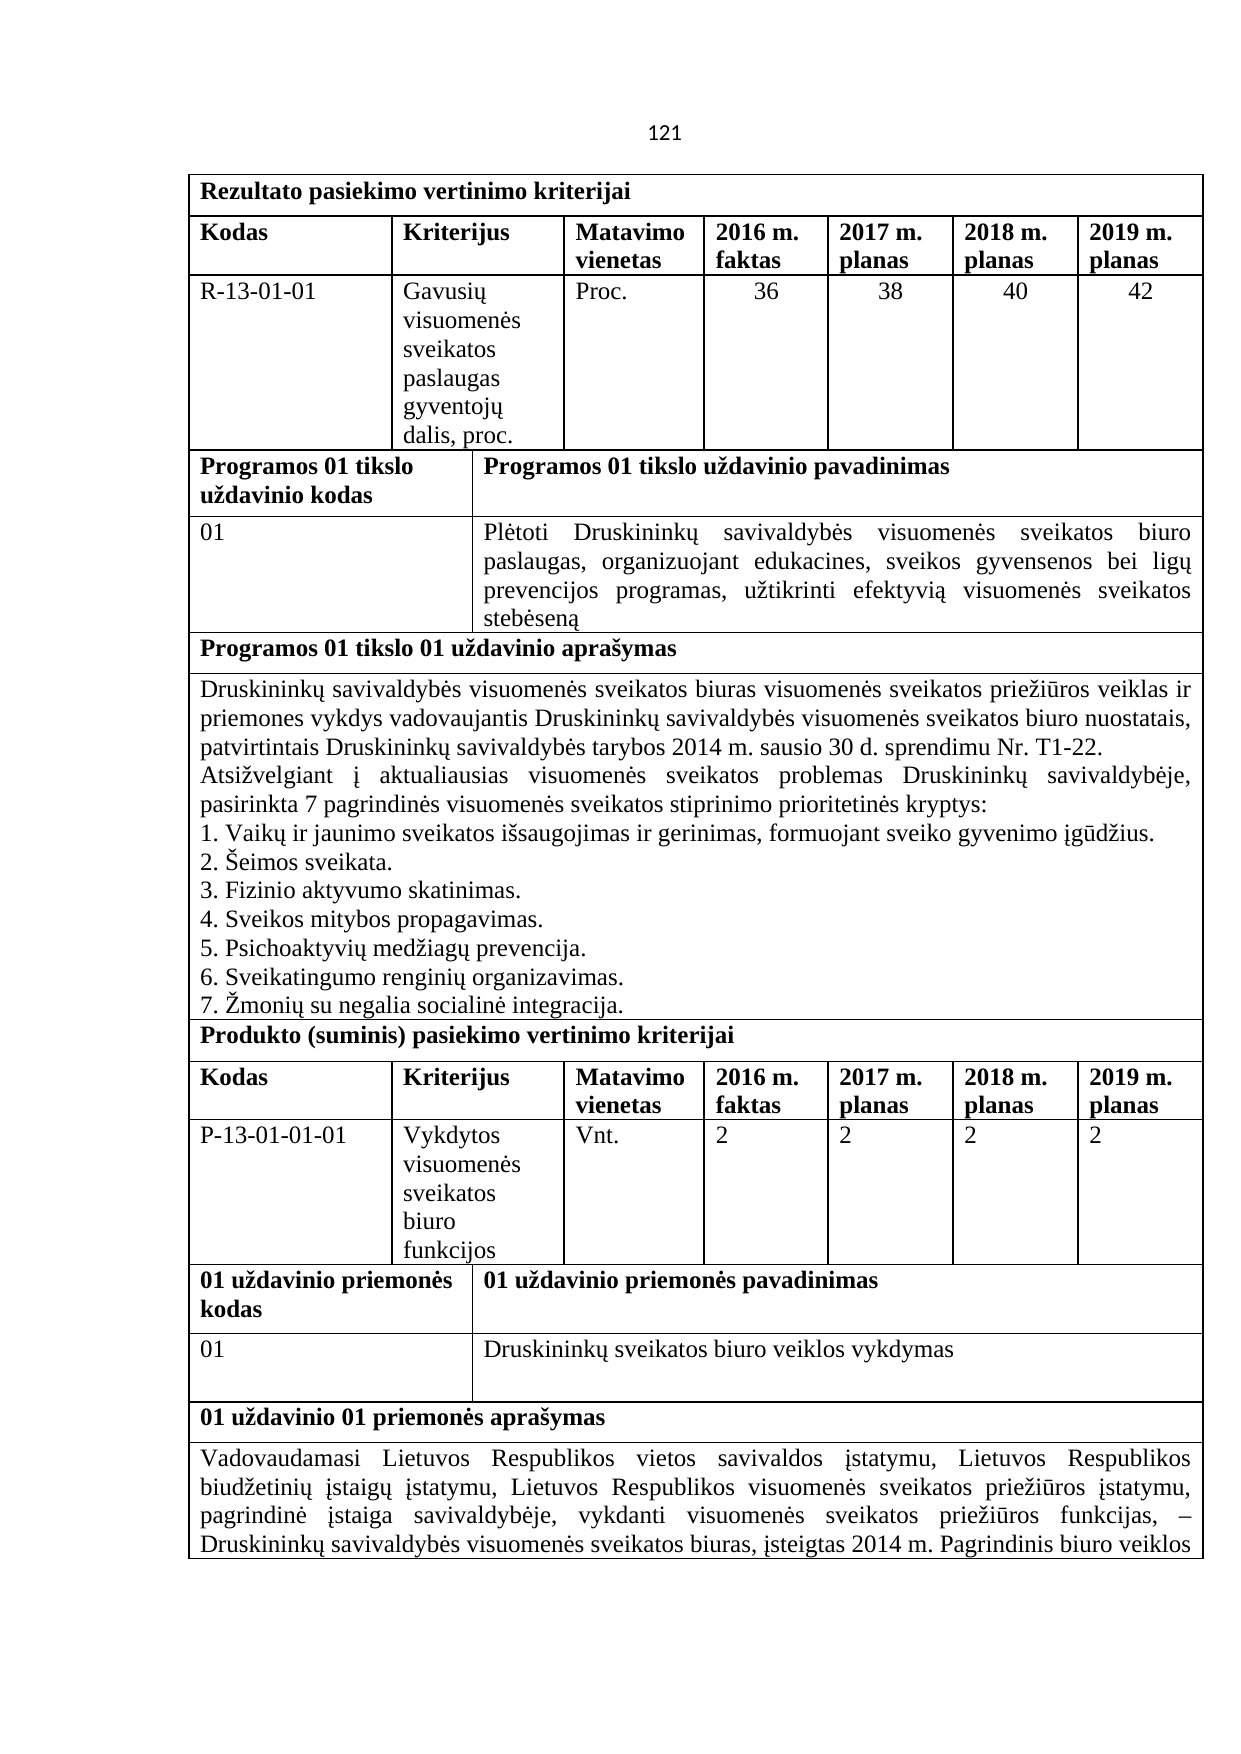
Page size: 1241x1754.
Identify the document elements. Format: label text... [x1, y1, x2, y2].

table_cell Programos 01 tikslo uždavinio kodas [190, 451, 472, 516]
table_cell Vnt. [565, 1120, 703, 1264]
table_cell 01 uždavinio priemonės pavadinimas [473, 1265, 1202, 1333]
table_cell Matavimo vienetas [565, 1062, 703, 1119]
table_cell 36 [705, 276, 827, 449]
table_cell 2018 m. planas [954, 1062, 1077, 1119]
table_cell Gavusių visuomenės sveikatos paslaugas gyventojų dalis, proc. [393, 276, 563, 449]
table_cell 2017 m. planas [829, 1062, 952, 1119]
table_cell 2016 m. faktas [705, 217, 827, 274]
table_cell Kriterijus [393, 1062, 563, 1119]
table_cell Rezultato pasiekimo vertinimo kriterijai [190, 175, 1202, 215]
table_cell 2019 m. planas [1079, 217, 1202, 274]
table_cell 2 [1079, 1120, 1202, 1264]
table_cell Plėtoti Druskininkų savivaldybės visuomenės sveikatos biuro paslaugas, organizuojant edukacines, sveikos gyvensenos bei ligų prevencijos programas, užtikrinti efektyvią visuomenės sveikatos stebėseną [473, 517, 1202, 632]
table_cell 01 uždavinio 01 priemonės aprašymas [190, 1403, 1202, 1442]
table_cell 01 [190, 1334, 472, 1401]
table_cell 42 [1079, 276, 1202, 449]
table_cell Programos 01 tikslo uždavinio pavadinimas [473, 451, 1202, 516]
table_cell 38 [829, 276, 952, 449]
table_cell 2 [829, 1120, 952, 1264]
table_cell Programos 01 tikslo 01 uždavinio aprašymas [190, 633, 1202, 673]
table_cell P-13-01-01-01 [190, 1120, 391, 1264]
table_cell 2019 m. planas [1079, 1062, 1202, 1119]
table_cell 2017 m. planas [829, 217, 952, 274]
table_cell Produkto (suminis) pasiekimo vertinimo kriterijai [190, 1020, 1202, 1061]
table_cell Kriterijus [393, 217, 563, 274]
table_cell Druskininkų savivaldybės visuomenės sveikatos biuras visuomenės sveikatos priežiūros veiklas ir priemones vykdys vadovaujantis Druskininkų savivaldybės visuomenės sveikatos biuro nuostatais, patvirtintais Druskininkų savivaldybės tarybos 2014 m. sausio 30 d. sprendimu Nr. T1-22. Atsižvelgiant į aktualiausias visuomenės sveikatos problemas Druskininkų savivaldybėje, pasirinkta 7 pagrindinės visuomenės sveikatos stiprinimo prioritetinės kryptys: 1. Vaikų ir jaunimo sveikatos išsaugojimas ir gerinimas, formuojant sveiko gyvenimo įgūdžius. 2. Šeimos sveikata. 3. Fizinio aktyvumo skatinimas. 4. Sveikos mitybos propagavimas. 5. Psichoaktyvių medžiagų prevencija. 6. Sveikatingumo renginių organizavimas. 7. Žmonių su negalia socialinė integracija. [190, 674, 1202, 1019]
table_cell Kodas [190, 217, 391, 274]
table_cell R-13-01-01 [190, 276, 391, 449]
table_cell Druskininkų sveikatos biuro veiklos vykdymas [473, 1334, 1202, 1401]
table_cell 01 [190, 517, 472, 632]
table_cell 01 uždavinio priemonės kodas [190, 1265, 472, 1333]
table_cell Proc. [565, 276, 703, 449]
table_cell 40 [954, 276, 1077, 449]
table_cell Kodas [190, 1062, 391, 1119]
table_cell 2 [705, 1120, 827, 1264]
table_cell Vadovaudamasi Lietuvos Respublikos vietos savivaldos įstatymu, Lietuvos Respublikos biudžetinių įstaigų įstatymu, Lietuvos Respublikos visuomenės sveikatos priežiūros įstatymu, pagrindinė įstaiga savivaldybėje, vykdanti visuomenės sveikatos priežiūros funkcijas, – Druskininkų savivaldybės visuomenės sveikatos biuras, įsteigtas 2014 m. Pagrindinis biuro veiklos [190, 1443, 1202, 1558]
table_cell Matavimo vienetas [565, 217, 703, 274]
table_cell Vykdytos visuomenės sveikatos biuro funkcijos [393, 1120, 563, 1264]
table_cell 2018 m. planas [954, 217, 1077, 274]
table_cell 2016 m. faktas [705, 1062, 827, 1119]
table_cell 2 [954, 1120, 1077, 1264]
